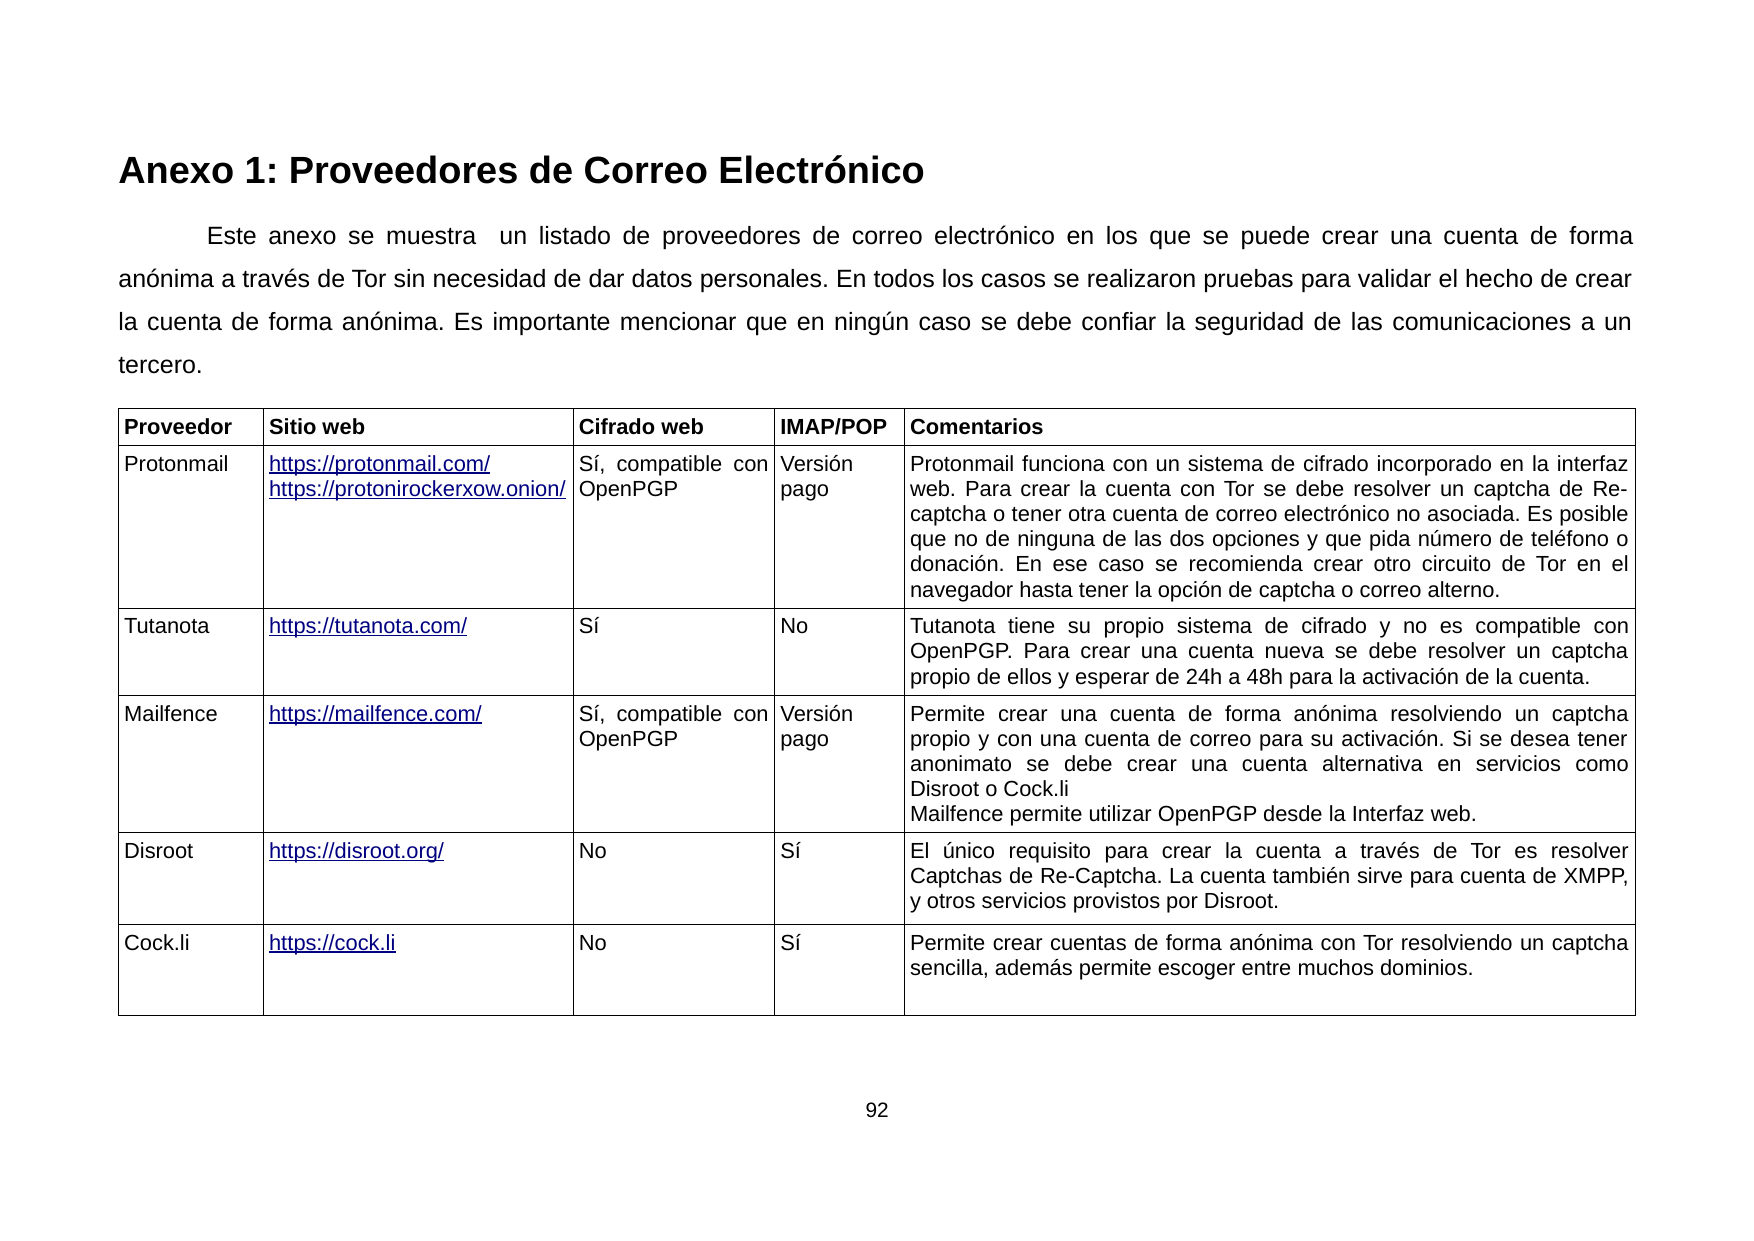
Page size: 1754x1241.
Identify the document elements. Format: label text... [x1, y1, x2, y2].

text Este anexo se muestra un listado de proveedores de correo electrónico en los que se puede crear una cuenta de forma anónima a través de Tor sin necesidad de dar datos personales. En todos los casos se realizaron pruebas para validar el hecho de crear la cuenta de forma anónima. Es importante mencionar que en ningún caso se debe confiar la seguridad de las comunicaciones a un tercero. [118, 221, 1636, 379]
table_header Cifrado web [574, 409, 774, 444]
table_cell Versión pago [775, 696, 904, 832]
table_cell No [574, 925, 774, 1015]
table_cell Sí [775, 833, 904, 923]
table_cell Versión pago [775, 446, 904, 607]
table_cell Sí, compatible con OpenPGP [574, 696, 774, 832]
table_cell https://tutanota.com/ [264, 609, 573, 694]
table_cell El único requisito para crear la cuenta a través de Tor es resolver Captchas de Re-Captcha. La cuenta también sirve para cuenta de XMPP, y otros servicios provistos por Disroot. [905, 833, 1635, 923]
table_cell Mailfence [119, 696, 263, 832]
table_cell Sí [574, 609, 774, 694]
table_header IMAP/POP [775, 409, 904, 444]
table_cell Tutanota tiene su propio sistema de cifrado y no es compatible con OpenPGP. Para crear una cuenta nueva se debe resolver un captcha propio de ellos y esperar de 24h a 48h para la activación de la cuenta. [905, 609, 1635, 694]
table_cell No [775, 609, 904, 694]
table_cell Protonmail [119, 446, 263, 607]
table_cell https://mailfence.com/ [264, 696, 573, 832]
table_cell Sí, compatible con OpenPGP [574, 446, 774, 607]
table_cell Permite crear una cuenta de forma anónima resolviendo un captcha propio y con una cuenta de correo para su activación. Si se desea tener anonimato se debe crear una cuenta alternativa en servicios como Disroot o Cock.li Mailfence permite utilizar OpenPGP desde la Interfaz web. [905, 696, 1635, 832]
table_header Proveedor [119, 409, 263, 444]
table_cell Tutanota [119, 609, 263, 694]
table_header Sitio web [264, 409, 573, 444]
table_header Comentarios [905, 409, 1635, 444]
table_cell https://cock.li [264, 925, 573, 1015]
subtitle Anexo 1: Proveedores de Correo Electrónico [118, 148, 1636, 191]
table_cell Cock.li [119, 925, 263, 1015]
table_cell Disroot [119, 833, 263, 923]
table_cell Permite crear cuentas de forma anónima con Tor resolviendo un captcha sencilla, además permite escoger entre muchos dominios. [905, 925, 1635, 1015]
table_cell https://protonmail.com/ https://protonirockerxow.onion/ [264, 446, 573, 607]
table_cell Protonmail funciona con un sistema de cifrado incorporado en la interfaz web. Para crear la cuenta con Tor se debe resolver un captcha de Re-captcha o tener otra cuenta de correo electrónico no asociada. Es posible que no de ninguna de las dos opciones y que pida número de teléfono o donación. En ese caso se recomienda crear otro circuito de Tor en el navegador hasta tener la opción de captcha o correo alterno. [905, 446, 1635, 607]
table_cell Sí [775, 925, 904, 1015]
table_cell No [574, 833, 774, 923]
table_cell https://disroot.org/ [264, 833, 573, 923]
